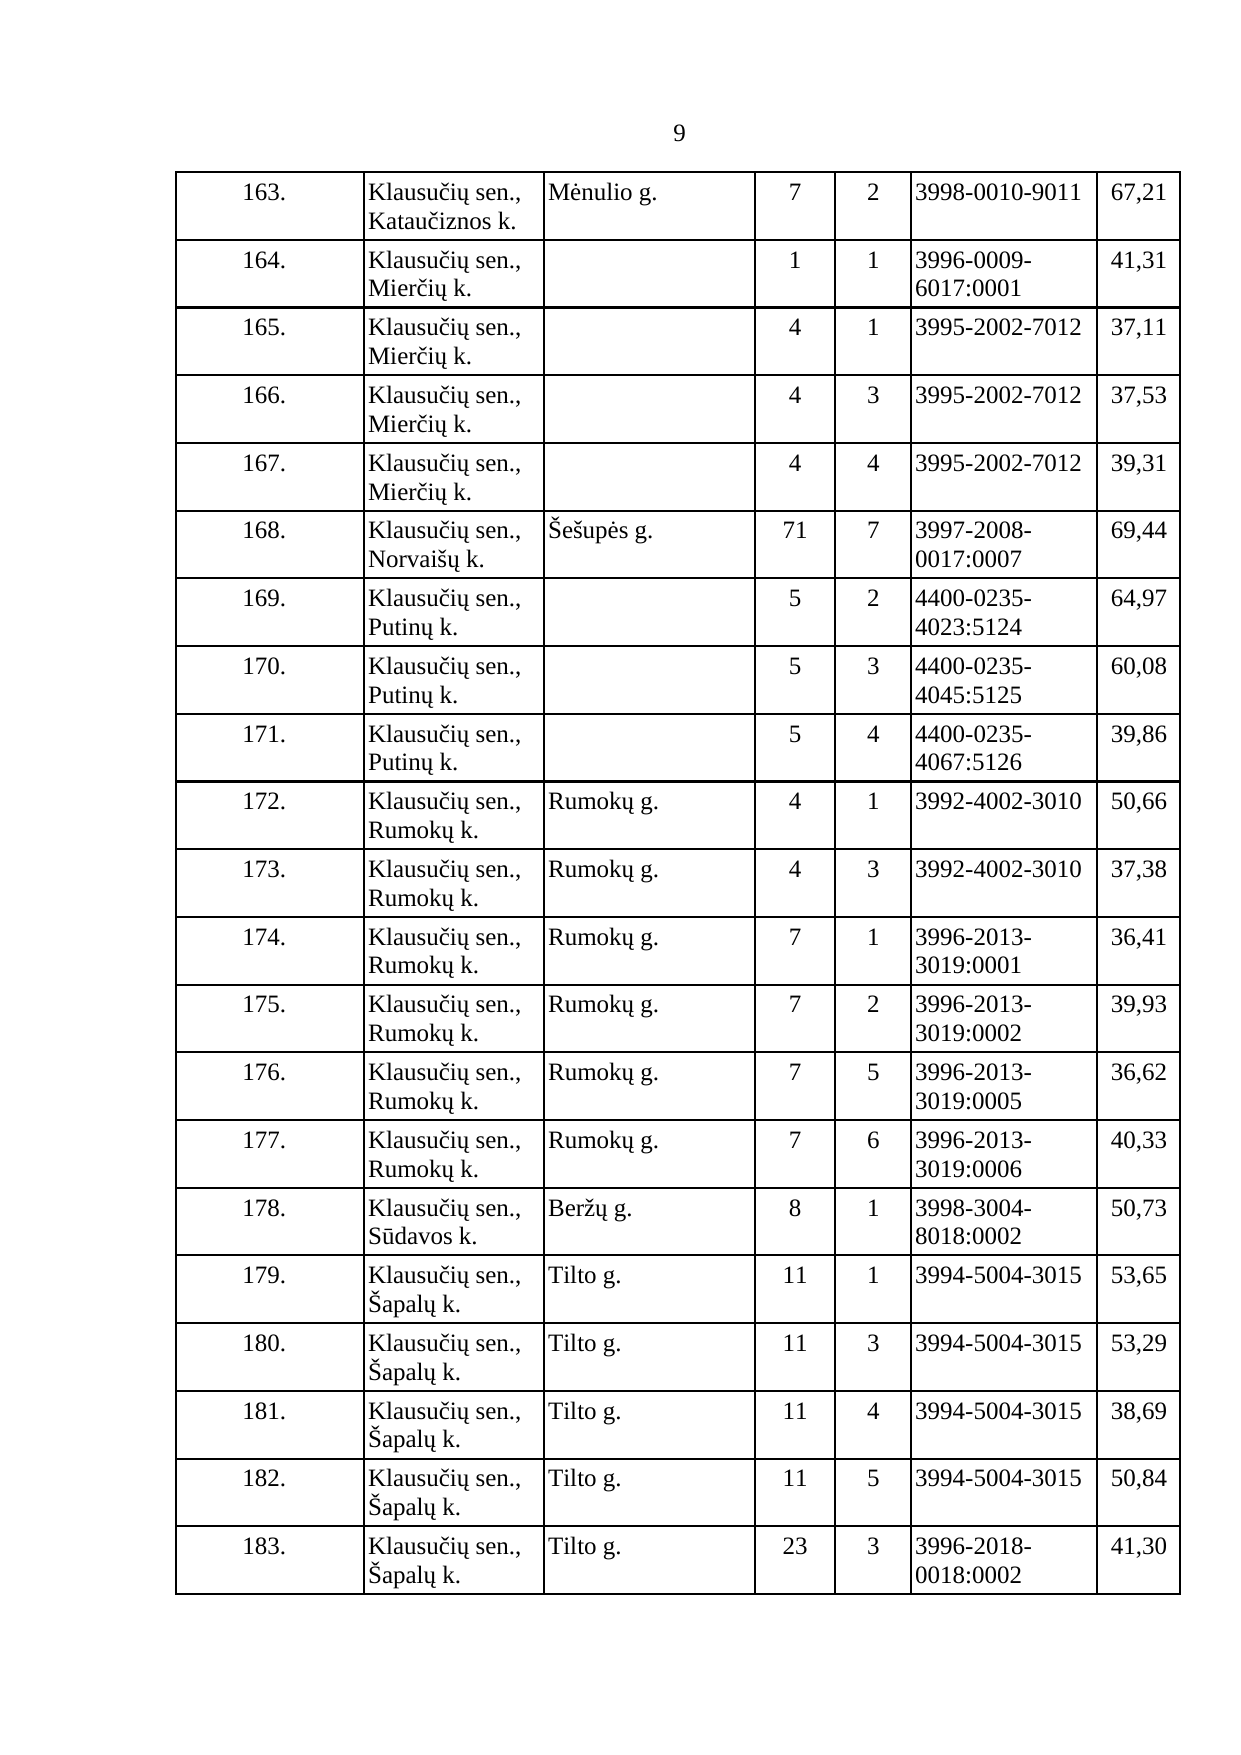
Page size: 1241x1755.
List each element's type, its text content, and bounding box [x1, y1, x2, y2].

table_cell 7 [836, 512, 910, 577]
table_cell 7 [756, 173, 834, 239]
table_cell 173. [177, 850, 363, 916]
table_cell 177. [177, 1121, 363, 1187]
table_cell [545, 241, 754, 306]
table_cell 174. [177, 918, 363, 983]
table_cell 7 [756, 1121, 834, 1187]
table_cell 3998-0010-9011 [912, 173, 1096, 239]
table_cell 11 [756, 1392, 834, 1457]
table_cell 1 [756, 241, 834, 306]
table_cell 5 [756, 715, 834, 780]
table_cell Šešupės g. [545, 512, 754, 577]
table_cell Tilto g. [545, 1527, 754, 1593]
table_cell Klausučių sen., Rumokų k. [365, 850, 543, 916]
table_cell 36,62 [1098, 1053, 1179, 1119]
table_cell 3996-2018-0018:0002 [912, 1527, 1096, 1593]
table_cell 182. [177, 1460, 363, 1525]
table_cell 50,73 [1098, 1189, 1179, 1254]
table_cell 4 [756, 376, 834, 442]
table_cell 41,30 [1098, 1527, 1179, 1593]
table_cell 165. [177, 309, 363, 374]
table_cell Klausučių sen., Mierčių k. [365, 241, 543, 306]
table_cell Tilto g. [545, 1324, 754, 1390]
table_cell 3994-5004-3015 [912, 1460, 1096, 1525]
table_cell 179. [177, 1256, 363, 1322]
table_cell Rumokų g. [545, 918, 754, 983]
table_cell 5 [836, 1053, 910, 1119]
table_cell 4400-0235-4045:5125 [912, 647, 1096, 713]
table_cell Rumokų g. [545, 1053, 754, 1119]
table_cell 69,44 [1098, 512, 1179, 577]
table_cell 39,86 [1098, 715, 1179, 780]
table_cell 7 [756, 918, 834, 983]
table_cell [545, 444, 754, 509]
table_cell 163. [177, 173, 363, 239]
table_cell 3994-5004-3015 [912, 1392, 1096, 1457]
table_cell 4400-0235-4023:5124 [912, 579, 1096, 645]
table_cell 7 [756, 1053, 834, 1119]
table_cell Klausučių sen., Rumokų k. [365, 918, 543, 983]
table_cell 4 [756, 783, 834, 848]
table_cell 3 [836, 1324, 910, 1390]
table_cell 53,29 [1098, 1324, 1179, 1390]
table_cell 38,69 [1098, 1392, 1179, 1457]
table_cell 5 [756, 579, 834, 645]
table_cell 50,84 [1098, 1460, 1179, 1525]
table_cell 3995-2002-7012 [912, 444, 1096, 509]
table_cell 3992-4002-3010 [912, 850, 1096, 916]
table_cell Rumokų g. [545, 850, 754, 916]
table_cell 172. [177, 783, 363, 848]
table_cell 171. [177, 715, 363, 780]
table_cell 3996-2013-3019:0006 [912, 1121, 1096, 1187]
table_cell Mėnulio g. [545, 173, 754, 239]
table_cell 39,93 [1098, 986, 1179, 1051]
table_cell 3996-0009-6017:0001 [912, 241, 1096, 306]
table_cell 23 [756, 1527, 834, 1593]
table_cell 176. [177, 1053, 363, 1119]
table_cell 3998-3004-8018:0002 [912, 1189, 1096, 1254]
table_cell 53,65 [1098, 1256, 1179, 1322]
table_cell 2 [836, 173, 910, 239]
table_cell [545, 309, 754, 374]
table_cell 170. [177, 647, 363, 713]
table_cell 3997-2008-0017:0007 [912, 512, 1096, 577]
table_cell Klausučių sen., Rumokų k. [365, 986, 543, 1051]
table_cell Rumokų g. [545, 783, 754, 848]
table_cell 1 [836, 241, 910, 306]
table_cell Klausučių sen., Putinų k. [365, 579, 543, 645]
table_cell Klausučių sen., Rumokų k. [365, 783, 543, 848]
table_cell 3996-2013-3019:0001 [912, 918, 1096, 983]
table_cell 7 [756, 986, 834, 1051]
table_cell 4400-0235-4067:5126 [912, 715, 1096, 780]
table_cell 175. [177, 986, 363, 1051]
table_cell 50,66 [1098, 783, 1179, 848]
table_cell [545, 647, 754, 713]
table_cell 2 [836, 579, 910, 645]
table_cell Klausučių sen., Rumokų k. [365, 1053, 543, 1119]
table_cell Klausučių sen., Rumokų k. [365, 1121, 543, 1187]
table_cell 183. [177, 1527, 363, 1593]
table_cell 67,21 [1098, 173, 1179, 239]
table_cell [545, 579, 754, 645]
table_cell 2 [836, 986, 910, 1051]
table_cell 1 [836, 1256, 910, 1322]
table_cell 4 [756, 309, 834, 374]
table_cell 37,11 [1098, 309, 1179, 374]
table_cell Klausučių sen., Sūdavos k. [365, 1189, 543, 1254]
table_cell 3992-4002-3010 [912, 783, 1096, 848]
table_cell 60,08 [1098, 647, 1179, 713]
table_cell 39,31 [1098, 444, 1179, 509]
table_cell Tilto g. [545, 1256, 754, 1322]
table_cell 5 [756, 647, 834, 713]
table_cell 4 [836, 444, 910, 509]
table_cell 5 [836, 1460, 910, 1525]
table_cell 3996-2013-3019:0005 [912, 1053, 1096, 1119]
table_cell 3995-2002-7012 [912, 376, 1096, 442]
table_cell 166. [177, 376, 363, 442]
table_cell Klausučių sen., Mierčių k. [365, 309, 543, 374]
table_cell 3996-2013-3019:0002 [912, 986, 1096, 1051]
table_cell Klausučių sen., Šapalų k. [365, 1256, 543, 1322]
table_cell Klausučių sen., Šapalų k. [365, 1460, 543, 1525]
table_cell 3 [836, 647, 910, 713]
table_cell 36,41 [1098, 918, 1179, 983]
table_cell [545, 715, 754, 780]
table_cell 4 [836, 1392, 910, 1457]
table_cell 6 [836, 1121, 910, 1187]
table_cell 4 [836, 715, 910, 780]
table_cell 3994-5004-3015 [912, 1256, 1096, 1322]
table_cell 180. [177, 1324, 363, 1390]
table_cell 1 [836, 918, 910, 983]
table_cell Beržų g. [545, 1189, 754, 1254]
table_cell 1 [836, 783, 910, 848]
table_cell 3994-5004-3015 [912, 1324, 1096, 1390]
table_cell Klausučių sen., Mierčių k. [365, 376, 543, 442]
table_cell Klausučių sen., Norvaišų k. [365, 512, 543, 577]
table_cell 4 [756, 850, 834, 916]
table_cell Klausučių sen., Putinų k. [365, 715, 543, 780]
table_cell Klausučių sen., Putinų k. [365, 647, 543, 713]
table_cell 1 [836, 1189, 910, 1254]
table_cell 11 [756, 1460, 834, 1525]
table_cell Tilto g. [545, 1392, 754, 1457]
table_cell 37,53 [1098, 376, 1179, 442]
table_cell Tilto g. [545, 1460, 754, 1525]
table_cell Klausučių sen., Šapalų k. [365, 1392, 543, 1457]
table_cell 3 [836, 376, 910, 442]
table_cell 1 [836, 309, 910, 374]
table_cell 169. [177, 579, 363, 645]
table_cell Rumokų g. [545, 986, 754, 1051]
table_cell 168. [177, 512, 363, 577]
table_cell [545, 376, 754, 442]
table_cell Klausučių sen., Mierčių k. [365, 444, 543, 509]
table_cell 37,38 [1098, 850, 1179, 916]
table_cell 181. [177, 1392, 363, 1457]
table_cell 41,31 [1098, 241, 1179, 306]
table_cell 167. [177, 444, 363, 509]
table_cell 40,33 [1098, 1121, 1179, 1187]
table_cell Rumokų g. [545, 1121, 754, 1187]
table_cell 178. [177, 1189, 363, 1254]
table_cell 164. [177, 241, 363, 306]
table_cell 71 [756, 512, 834, 577]
table_cell 3 [836, 850, 910, 916]
table_cell Klausučių sen., Kataučiznos k. [365, 173, 543, 239]
table_cell 3995-2002-7012 [912, 309, 1096, 374]
table_cell 64,97 [1098, 579, 1179, 645]
table_cell 4 [756, 444, 834, 509]
table_cell 11 [756, 1324, 834, 1390]
table_cell 8 [756, 1189, 834, 1254]
table_cell Klausučių sen., Šapalų k. [365, 1527, 543, 1593]
table_cell Klausučių sen., Šapalų k. [365, 1324, 543, 1390]
table_cell 3 [836, 1527, 910, 1593]
table_cell 11 [756, 1256, 834, 1322]
